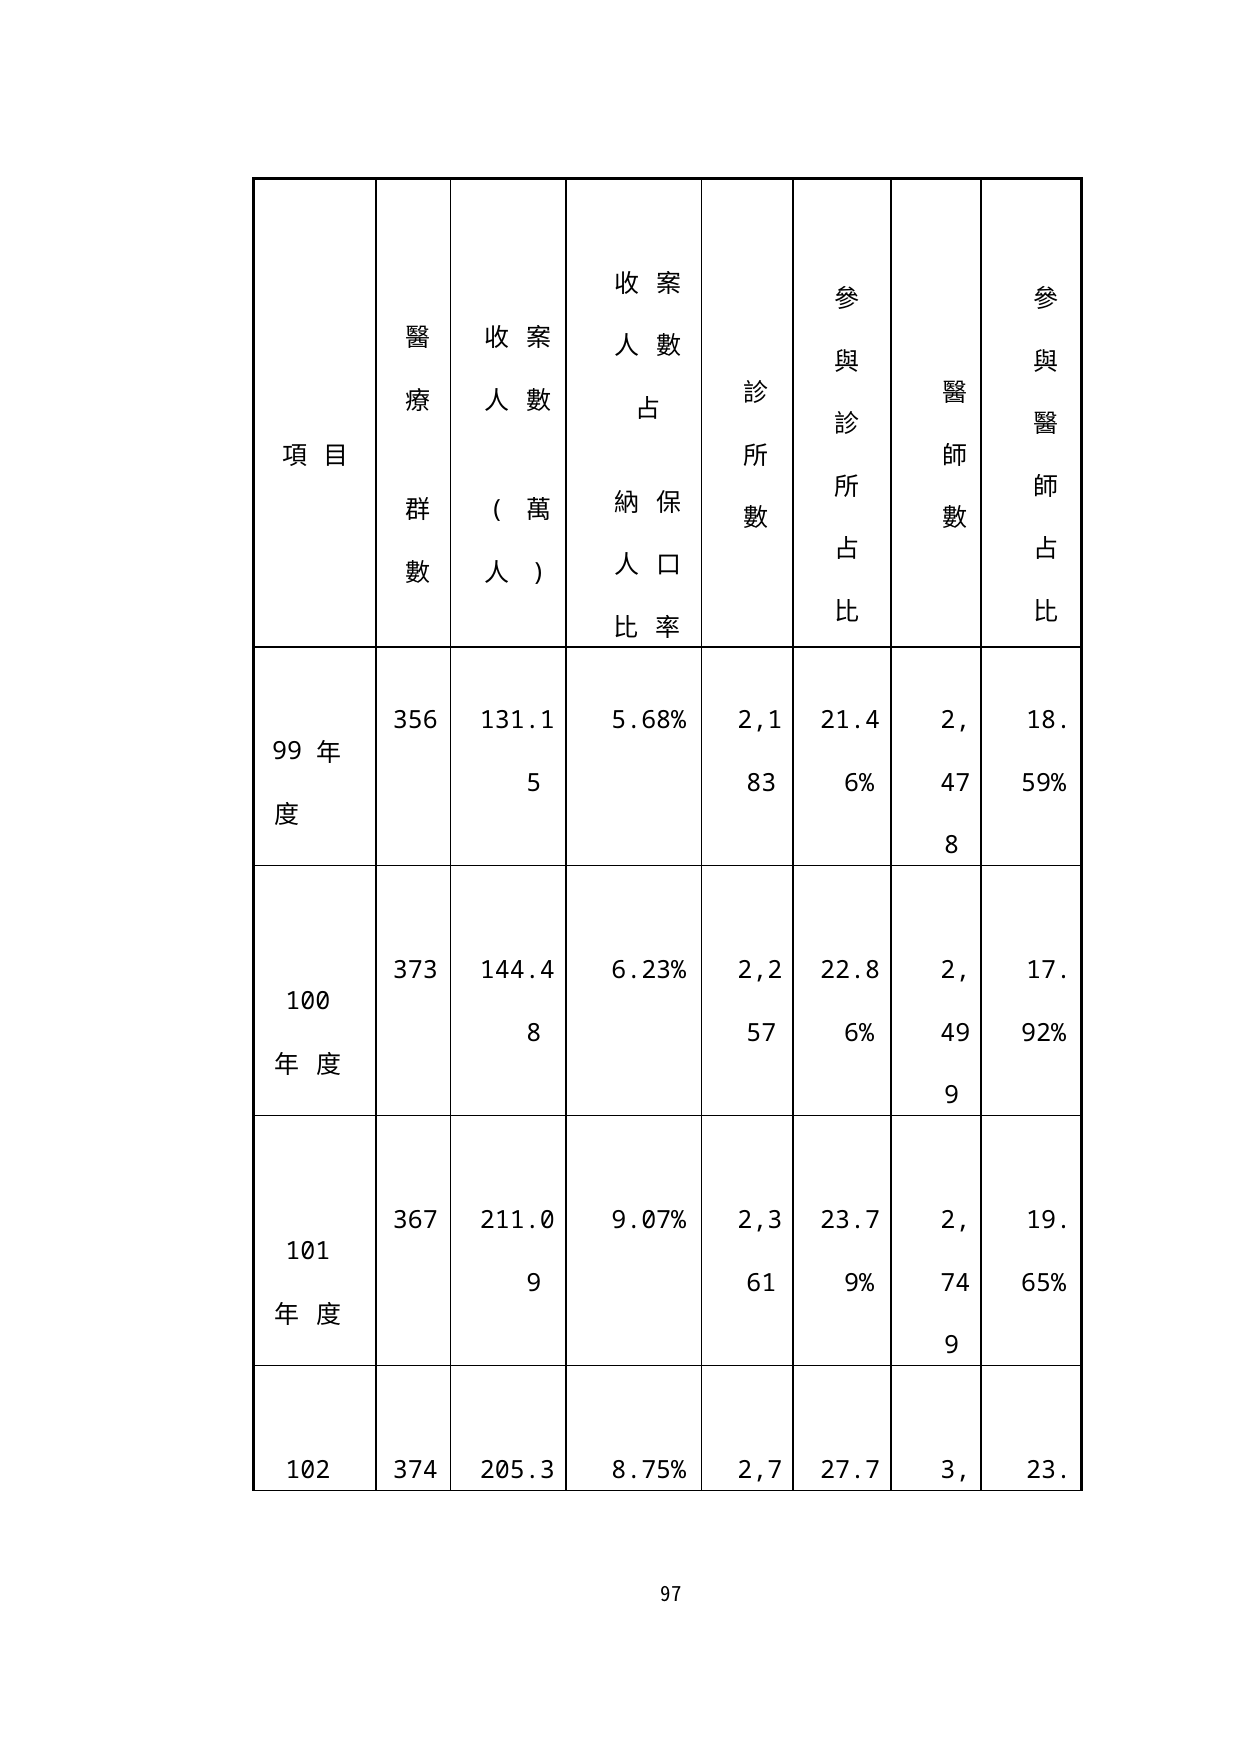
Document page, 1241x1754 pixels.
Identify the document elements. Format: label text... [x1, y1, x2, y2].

table_cell 27.7 [794, 1366, 890, 1490]
table_cell 211.09 [451, 1116, 565, 1365]
table_cell 2,7 [702, 1366, 792, 1490]
table_cell 2,183 [702, 648, 792, 865]
table_cell 144.48 [451, 866, 565, 1115]
table_cell 100年度 [255, 866, 375, 1115]
table_cell 19.65% [982, 1116, 1080, 1365]
table_cell 21.46% [794, 648, 890, 865]
table_cell 99年度 [255, 648, 375, 865]
table_header 收案人數 (萬人) [451, 180, 565, 646]
table_cell 2,361 [702, 1116, 792, 1365]
table_cell 102 [255, 1366, 375, 1490]
table_cell 2,478 [892, 648, 980, 865]
table_header 診所數 [702, 180, 792, 646]
table_cell 23.79% [794, 1116, 890, 1365]
table_cell 2,257 [702, 866, 792, 1115]
table_header 參與醫師占比 [982, 180, 1080, 646]
table_cell 5.68% [567, 648, 701, 865]
table_cell 8.75% [567, 1366, 701, 1490]
table_cell 3, [892, 1366, 980, 1490]
table_header 項目 [255, 180, 375, 646]
table_cell 2,499 [892, 866, 980, 1115]
table_cell 101年度 [255, 1116, 375, 1365]
table_cell 18.59% [982, 648, 1080, 865]
table_cell 22.86% [794, 866, 890, 1115]
table_header 醫療 群數 [377, 180, 450, 646]
table_cell 373 [377, 866, 450, 1115]
table_cell 6.23% [567, 866, 701, 1115]
table_cell 374 [377, 1366, 450, 1490]
table_cell 205.3 [451, 1366, 565, 1490]
table_cell 17.92% [982, 866, 1080, 1115]
table_cell 2,749 [892, 1116, 980, 1365]
table_cell 367 [377, 1116, 450, 1365]
table_cell 131.15 [451, 648, 565, 865]
table_cell 23. [982, 1366, 1080, 1490]
table_header 醫師數 [892, 180, 980, 646]
table_cell 356 [377, 648, 450, 865]
table_header 收案人數占 納保人口比率 [567, 180, 701, 646]
table_header 參與診所占比 [794, 180, 890, 646]
table_cell 9.07% [567, 1116, 701, 1365]
